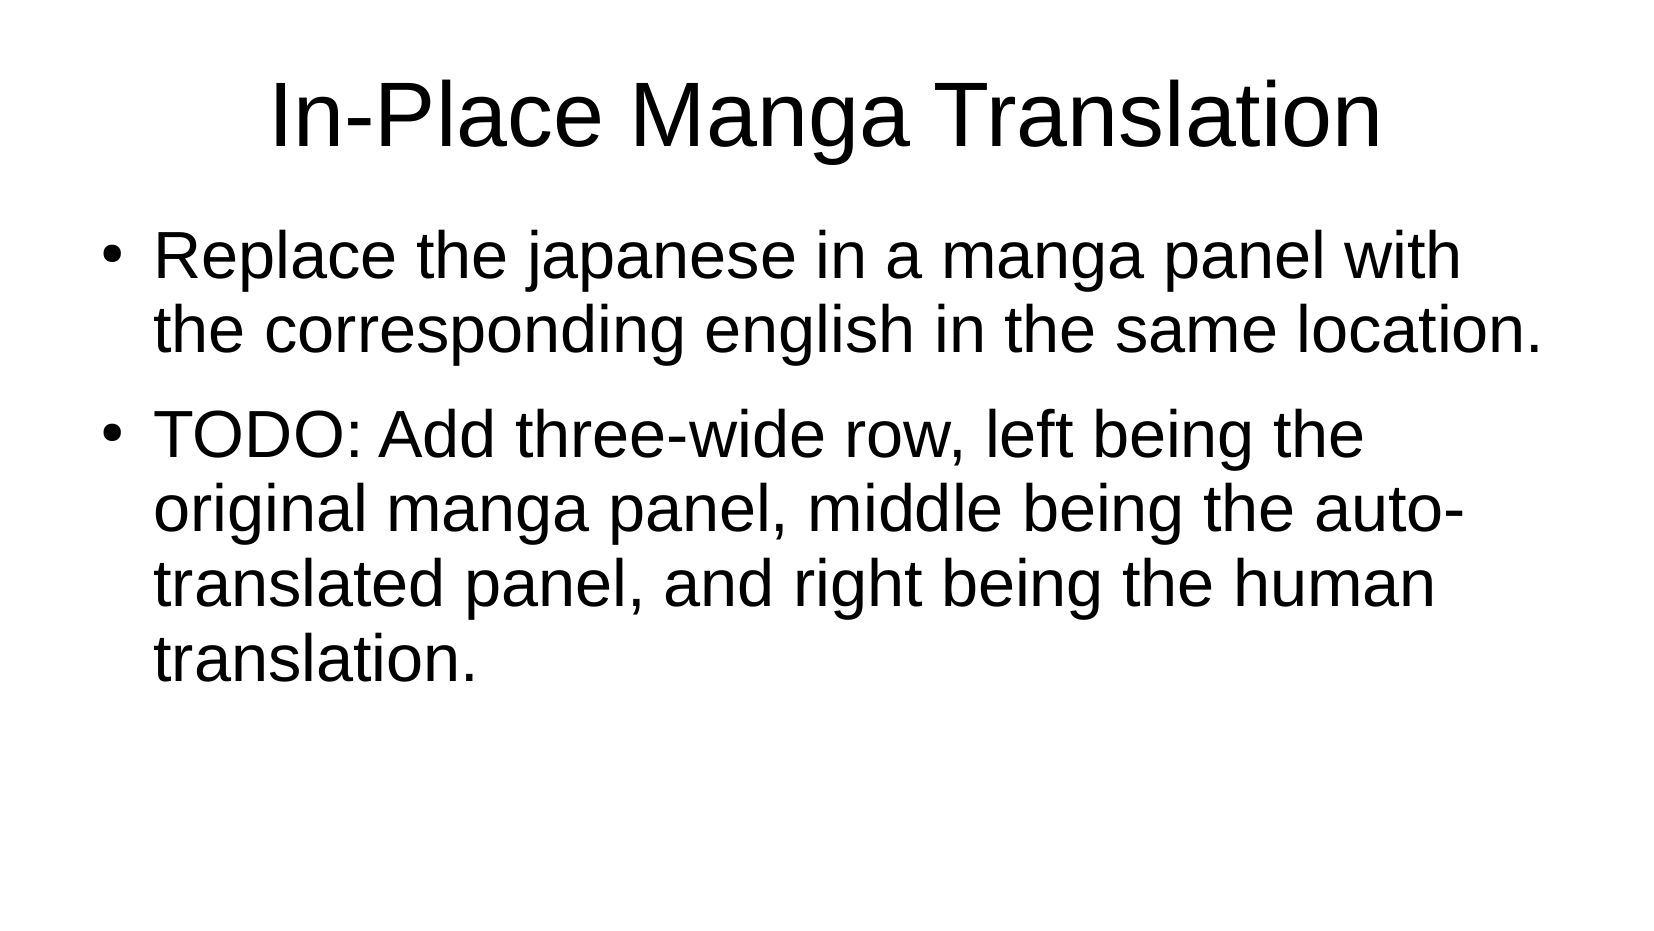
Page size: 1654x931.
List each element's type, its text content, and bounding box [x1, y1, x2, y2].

list Replace the japanese in a manga panel with the corresponding english in the same location. TODO: Add three-wide row, left being the original manga panel, middle being the auto-translated panel, and right being the human translation. [82, 217, 1571, 758]
title In-Place Manga Translation [82, 37, 1571, 193]
